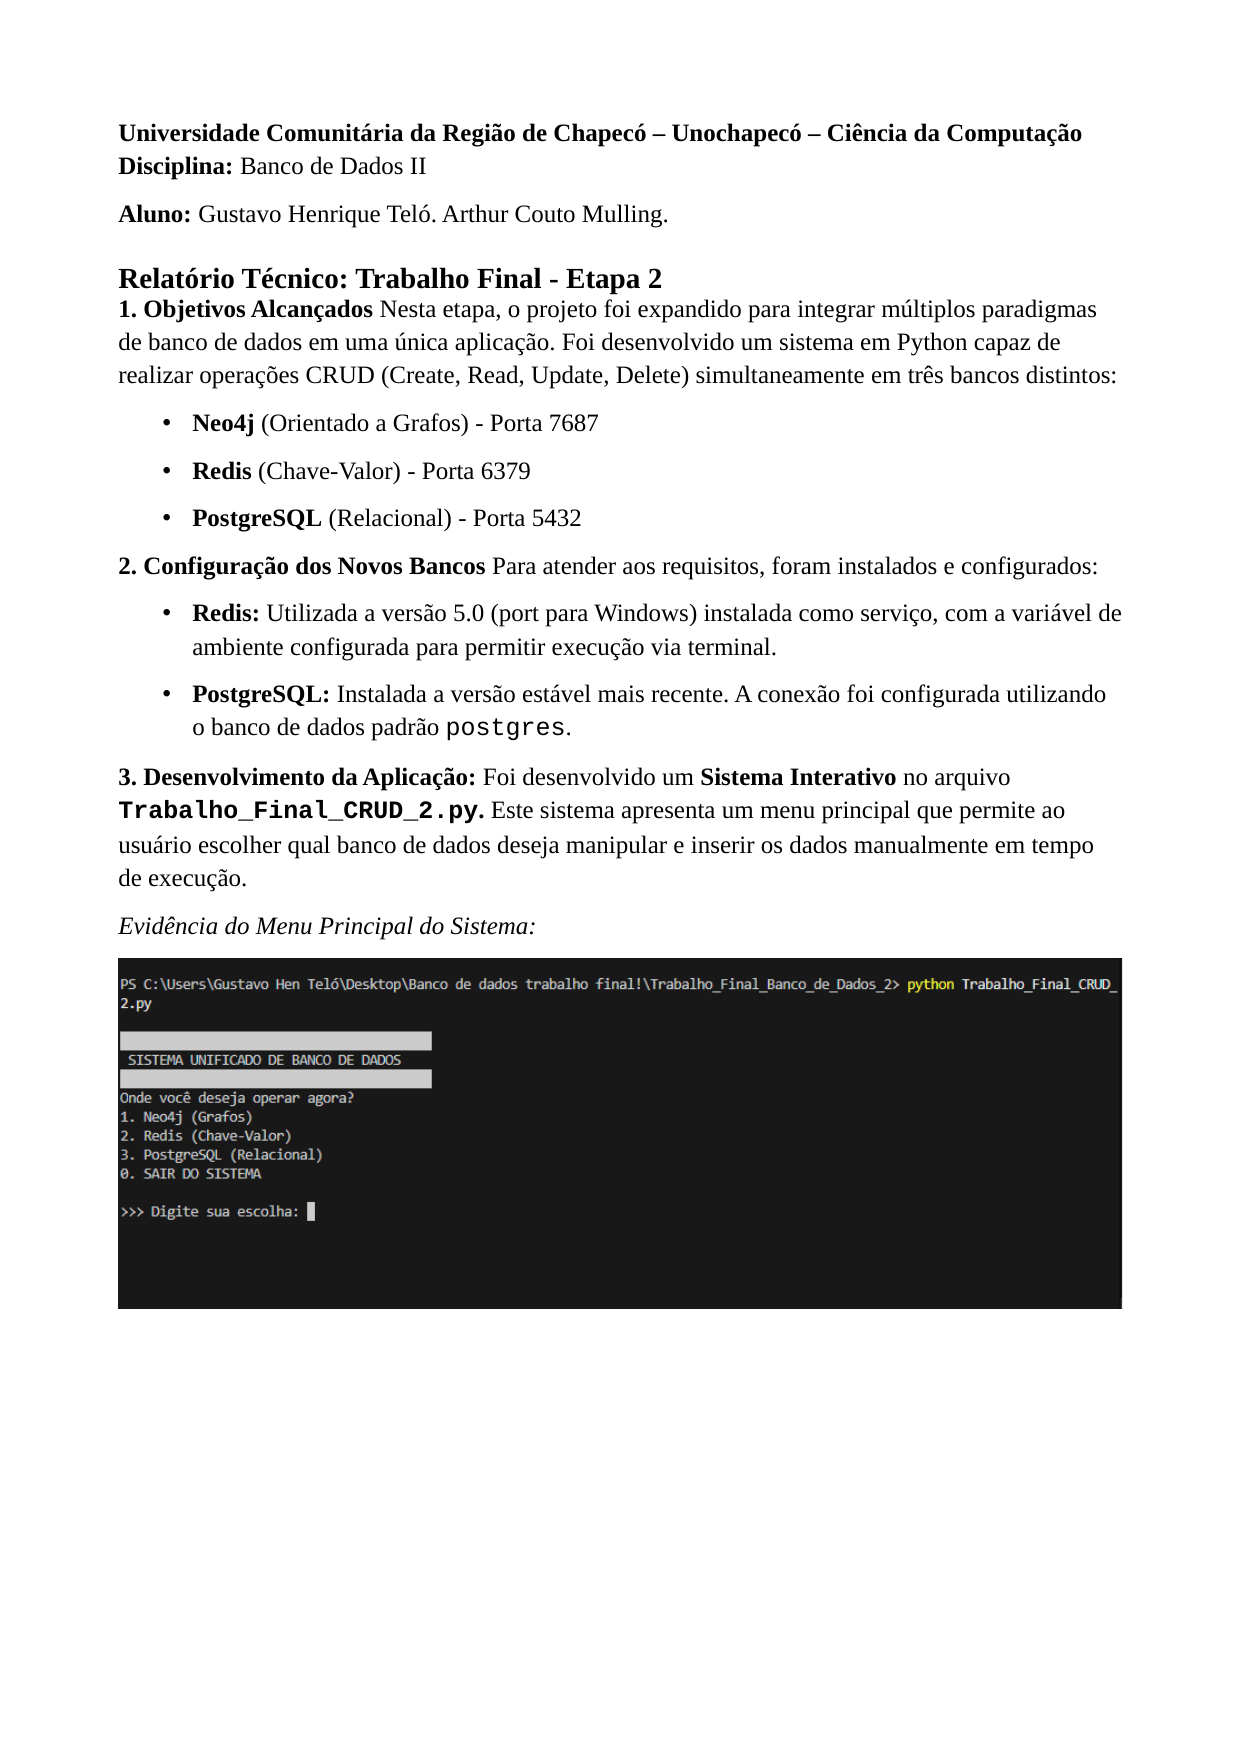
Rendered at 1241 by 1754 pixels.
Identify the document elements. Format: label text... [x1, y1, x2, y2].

subtitle Relatório Técnico: Trabalho Final - Etapa 2 [118, 261, 1122, 294]
text 2. Configuração dos Novos Bancos Para atender aos requisitos, foram instalados e configurados: [118, 551, 1122, 580]
text 3. Desenvolvimento da Aplicação: Foi desenvolvido um Sistema Interativo no arquivo Trabalho_Final_CRUD_2.py. Este sistema apresenta um menu principal que permite ao usuário escolher qual banco de dados deseja manipular e inserir os dados manualmente em tempo de execução. [118, 762, 1122, 892]
text 1. Objetivos Alcançados Nesta etapa, o projeto foi expandido para integrar múltiplos paradigmas de banco de dados em uma única aplicação. Foi desenvolvido um sistema em Python capaz de realizar operações CRUD (Create, Read, Update, Delete) simultaneamente em três bancos distintos: [118, 294, 1122, 389]
list Neo4j (Orientado a Grafos) - Porta 7687 [162, 408, 1122, 437]
list Redis (Chave-Valor) - Porta 6379 [162, 456, 1122, 484]
text Aluno: Gustavo Henrique Teló. Arthur Couto Mulling. [118, 199, 1122, 227]
list Redis: Utilizada a versão 5.0 (port para Windows) instalada como serviço, com a variável de ambiente configurada para permitir execução via terminal. [162, 598, 1122, 660]
text Evidência do Menu Principal do Sistema: [118, 911, 1122, 940]
text Universidade Comunitária da Região de Chapecó – Unochapecó – Ciência da Computação Disciplina: Banco de Dados II [118, 118, 1122, 180]
list PostgreSQL (Relacional) - Porta 5432 [162, 503, 1122, 532]
list PostgreSQL: Instalada a versão estável mais recente. A conexão foi configurada utilizando o banco de dados padrão postgres. [162, 679, 1122, 743]
